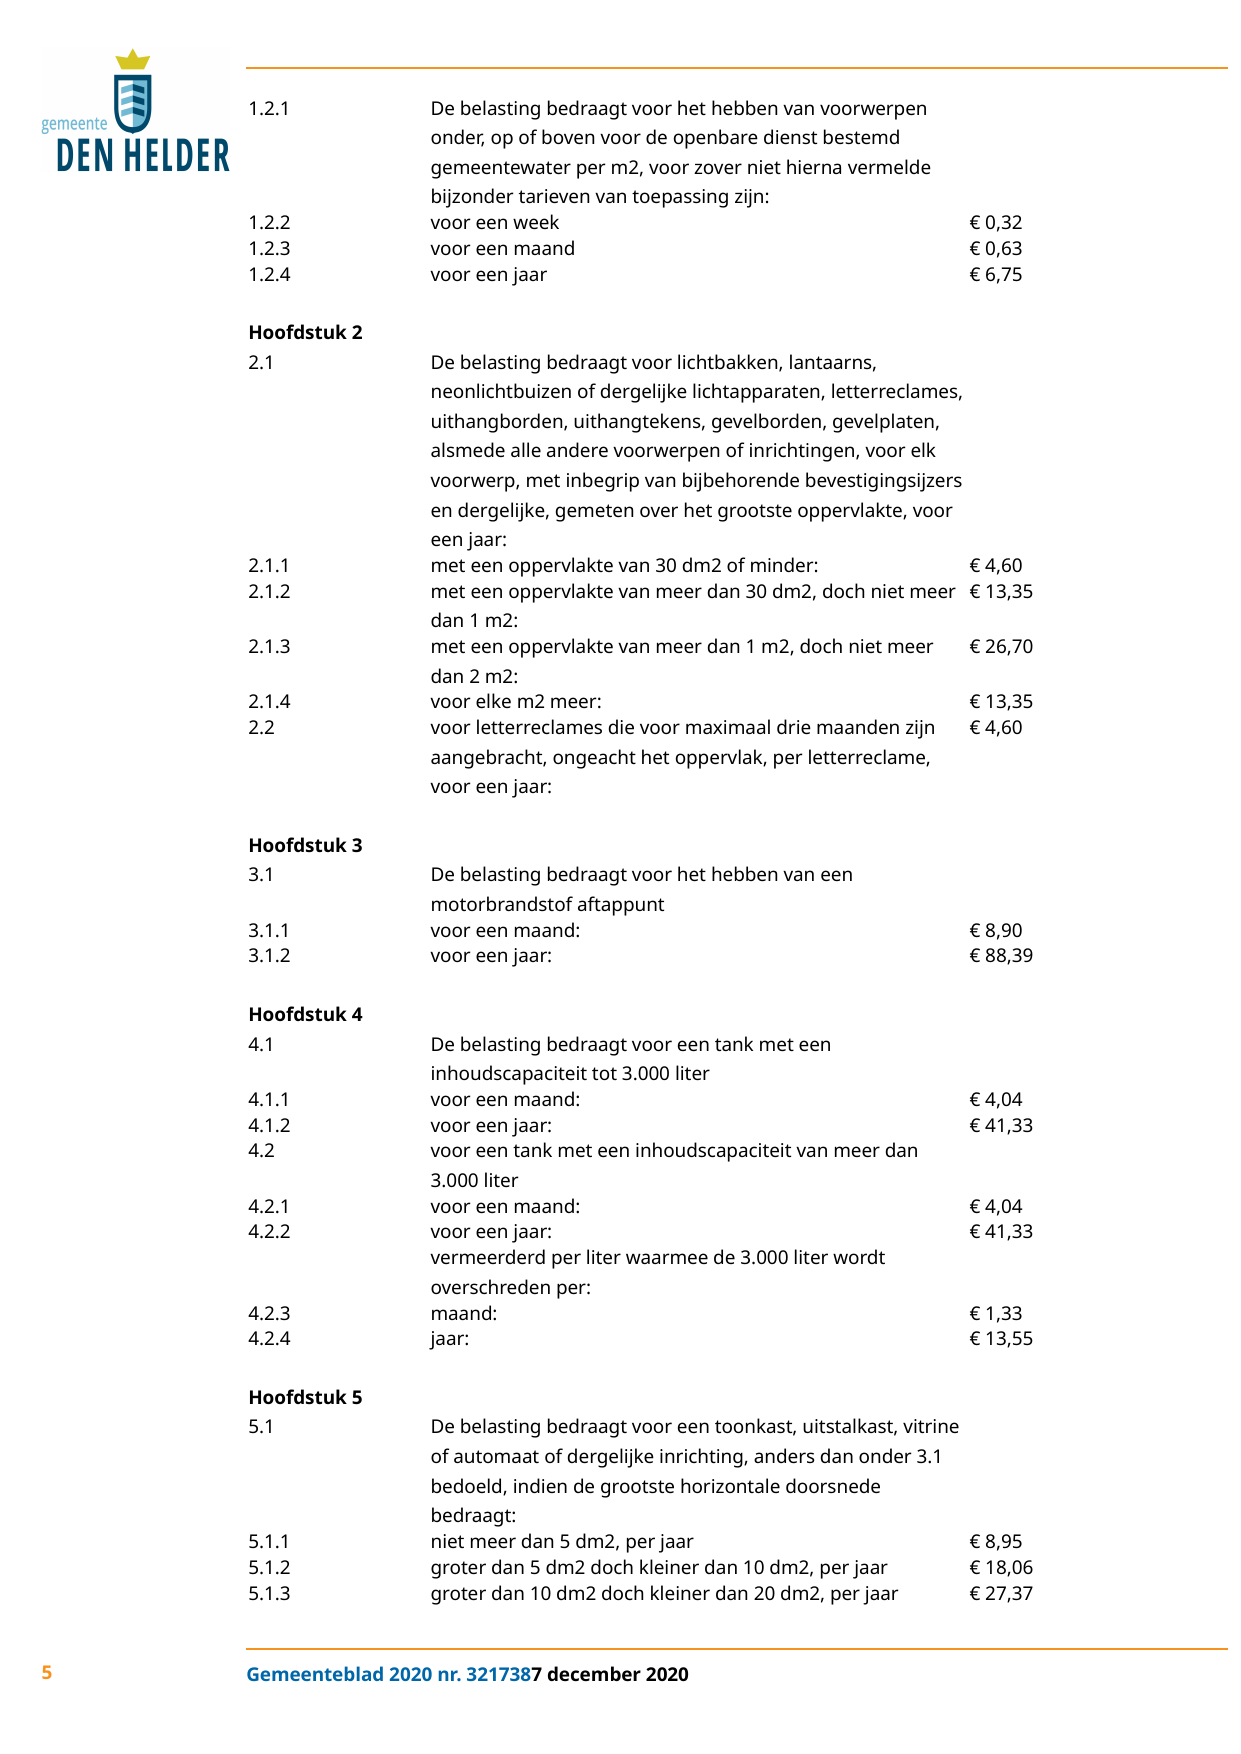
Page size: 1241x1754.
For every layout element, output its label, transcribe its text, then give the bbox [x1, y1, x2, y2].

table_header [969, 862, 1152, 917]
table_cell € 8,95 [969, 1528, 1152, 1554]
table_cell [248, 1245, 430, 1300]
table_cell 1.2.4 [248, 261, 430, 286]
table_header [969, 1414, 1152, 1528]
table_cell € 4,60 [969, 552, 1152, 578]
table_cell 5.1.3 [248, 1580, 430, 1605]
table_cell voor een jaar [430, 261, 969, 286]
table_cell voor een jaar: [430, 943, 969, 968]
table_cell € 27,37 [969, 1580, 1152, 1605]
table_cell voor een maand [430, 235, 969, 261]
table_cell 4.2.3 [248, 1300, 430, 1326]
table_cell met een oppervlakte van meer dan 30 dm2, doch niet meer dan 1 m2: [430, 578, 969, 633]
table_cell 2.1.2 [248, 578, 430, 633]
table_cell € 0,32 [969, 209, 1152, 235]
table_cell voor letterreclames die voor maximaal drie maanden zijn aangebracht, ongeacht het oppervlak, per letterreclame, voor een jaar: [430, 714, 969, 799]
table_cell De belasting bedraagt voor het hebben van voorwerpen onder, op of boven voor de openbare dienst bestemd gemeentewater per m2, voor zover niet hierna vermelde bijzonder tarieven van toepassing zijn: [430, 95, 969, 209]
table_cell voor een tank met een inhoudscapaciteit van meer dan 3.000 liter [430, 1138, 969, 1193]
table_header De belasting bedraagt voor lichtbakken, lantaarns, neonlichtbuizen of dergelijke lichtapparaten, letterreclames, uithangborden, uithangtekens, gevelborden, gevelplaten, alsmede alle andere voorwerpen of inrichtingen, voor elk voorwerp, met inbegrip van bijbehorende bevestigingsijzers en dergelijke, gemeten over het grootste oppervlakte, voor een jaar: [430, 349, 969, 552]
picture [130, 157, 135, 172]
table_cell 1.2.1 [248, 95, 430, 209]
table_cell vermeerderd per liter waarmee de 3.000 liter wordt overschreden per: [430, 1245, 969, 1300]
table_cell 4.2.2 [248, 1219, 430, 1244]
table_cell 1.2.3 [248, 235, 430, 261]
table_cell 2.1.3 [248, 633, 430, 688]
table_cell € 13,55 [969, 1326, 1152, 1351]
table_header [969, 1031, 1152, 1086]
table_cell € 0,63 [969, 235, 1152, 261]
table_header De belasting bedraagt voor een toonkast, uitstalkast, vitrine of automaat of dergelijke inrichting, anders dan onder 3.1 bedoeld, indien de grootste horizontale doorsnede bedraagt: [430, 1414, 969, 1528]
table_cell 4.2.1 [248, 1193, 430, 1219]
table_header [969, 349, 1152, 552]
table_cell € 4,04 [969, 1193, 1152, 1219]
table_cell met een oppervlakte van 30 dm2 of minder: [430, 552, 969, 578]
picture [41, 47, 231, 172]
table_cell [969, 1138, 1152, 1193]
table_cell € 6,75 [969, 261, 1152, 286]
picture [182, 144, 187, 165]
table_cell voor een maand: [430, 1193, 969, 1219]
table_cell 2.2 [248, 714, 430, 799]
table_cell 3.1.2 [248, 943, 430, 968]
table_cell voor een jaar: [430, 1219, 969, 1244]
table_cell voor een jaar: [430, 1112, 969, 1138]
table_cell [969, 95, 1152, 209]
table_cell 1.2.2 [248, 209, 430, 235]
table_cell groter dan 10 dm2 doch kleiner dan 20 dm2, per jaar [430, 1580, 969, 1605]
table_cell groter dan 5 dm2 doch kleiner dan 10 dm2, per jaar [430, 1554, 969, 1580]
text Hoofdstuk 4 [248, 1001, 1152, 1027]
table_cell € 88,39 [969, 943, 1152, 968]
table_header De belasting bedraagt voor een tank met een inhoudscapaciteit tot 3.000 liter [430, 1031, 969, 1086]
table_cell € 26,70 [969, 633, 1152, 688]
table_cell € 4,60 [969, 714, 1152, 799]
picture [220, 160, 224, 172]
table_cell € 41,33 [969, 1219, 1152, 1244]
table_cell 2.1.1 [248, 552, 430, 578]
table_cell voor elke m2 meer: [430, 689, 969, 714]
table_cell 4.1.1 [248, 1086, 430, 1112]
table_cell € 41,33 [969, 1112, 1152, 1138]
picture [63, 144, 68, 165]
table_cell met een oppervlakte van meer dan 1 m2, doch niet meer dan 2 m2: [430, 633, 969, 688]
table_header 4.1 [248, 1031, 430, 1086]
text Hoofdstuk 5 [248, 1384, 1152, 1410]
table_cell 5.1.1 [248, 1528, 430, 1554]
table_cell voor een week [430, 209, 969, 235]
picture [100, 154, 106, 172]
table_cell jaar: [430, 1326, 969, 1351]
table_cell € 4,04 [969, 1086, 1152, 1112]
text Hoofdstuk 2 [248, 319, 1152, 345]
table_cell voor een maand: [430, 917, 969, 943]
table_cell € 18,06 [969, 1554, 1152, 1580]
table_cell 2.1.4 [248, 689, 430, 714]
text Hoofdstuk 3 [248, 832, 1152, 858]
table_header 5.1 [248, 1414, 430, 1528]
table_cell € 13,35 [969, 689, 1152, 714]
table_cell maand: [430, 1300, 969, 1326]
table_cell 4.1.2 [248, 1112, 430, 1138]
table_cell 3.1.1 [248, 917, 430, 943]
table_header 3.1 [248, 862, 430, 917]
table_cell 4.2 [248, 1138, 430, 1193]
table_cell € 1,33 [969, 1300, 1152, 1326]
table_header De belasting bedraagt voor het hebben van een motorbrandstof aftappunt [430, 862, 969, 917]
table_cell niet meer dan 5 dm2, per jaar [430, 1528, 969, 1554]
table_cell [969, 1245, 1152, 1300]
table_header 2.1 [248, 349, 430, 552]
table_cell 4.2.4 [248, 1326, 430, 1351]
table_cell € 8,90 [969, 917, 1152, 943]
table_cell voor een maand: [430, 1086, 969, 1112]
table_cell 5.1.2 [248, 1554, 430, 1580]
table_cell € 13,35 [969, 578, 1152, 633]
